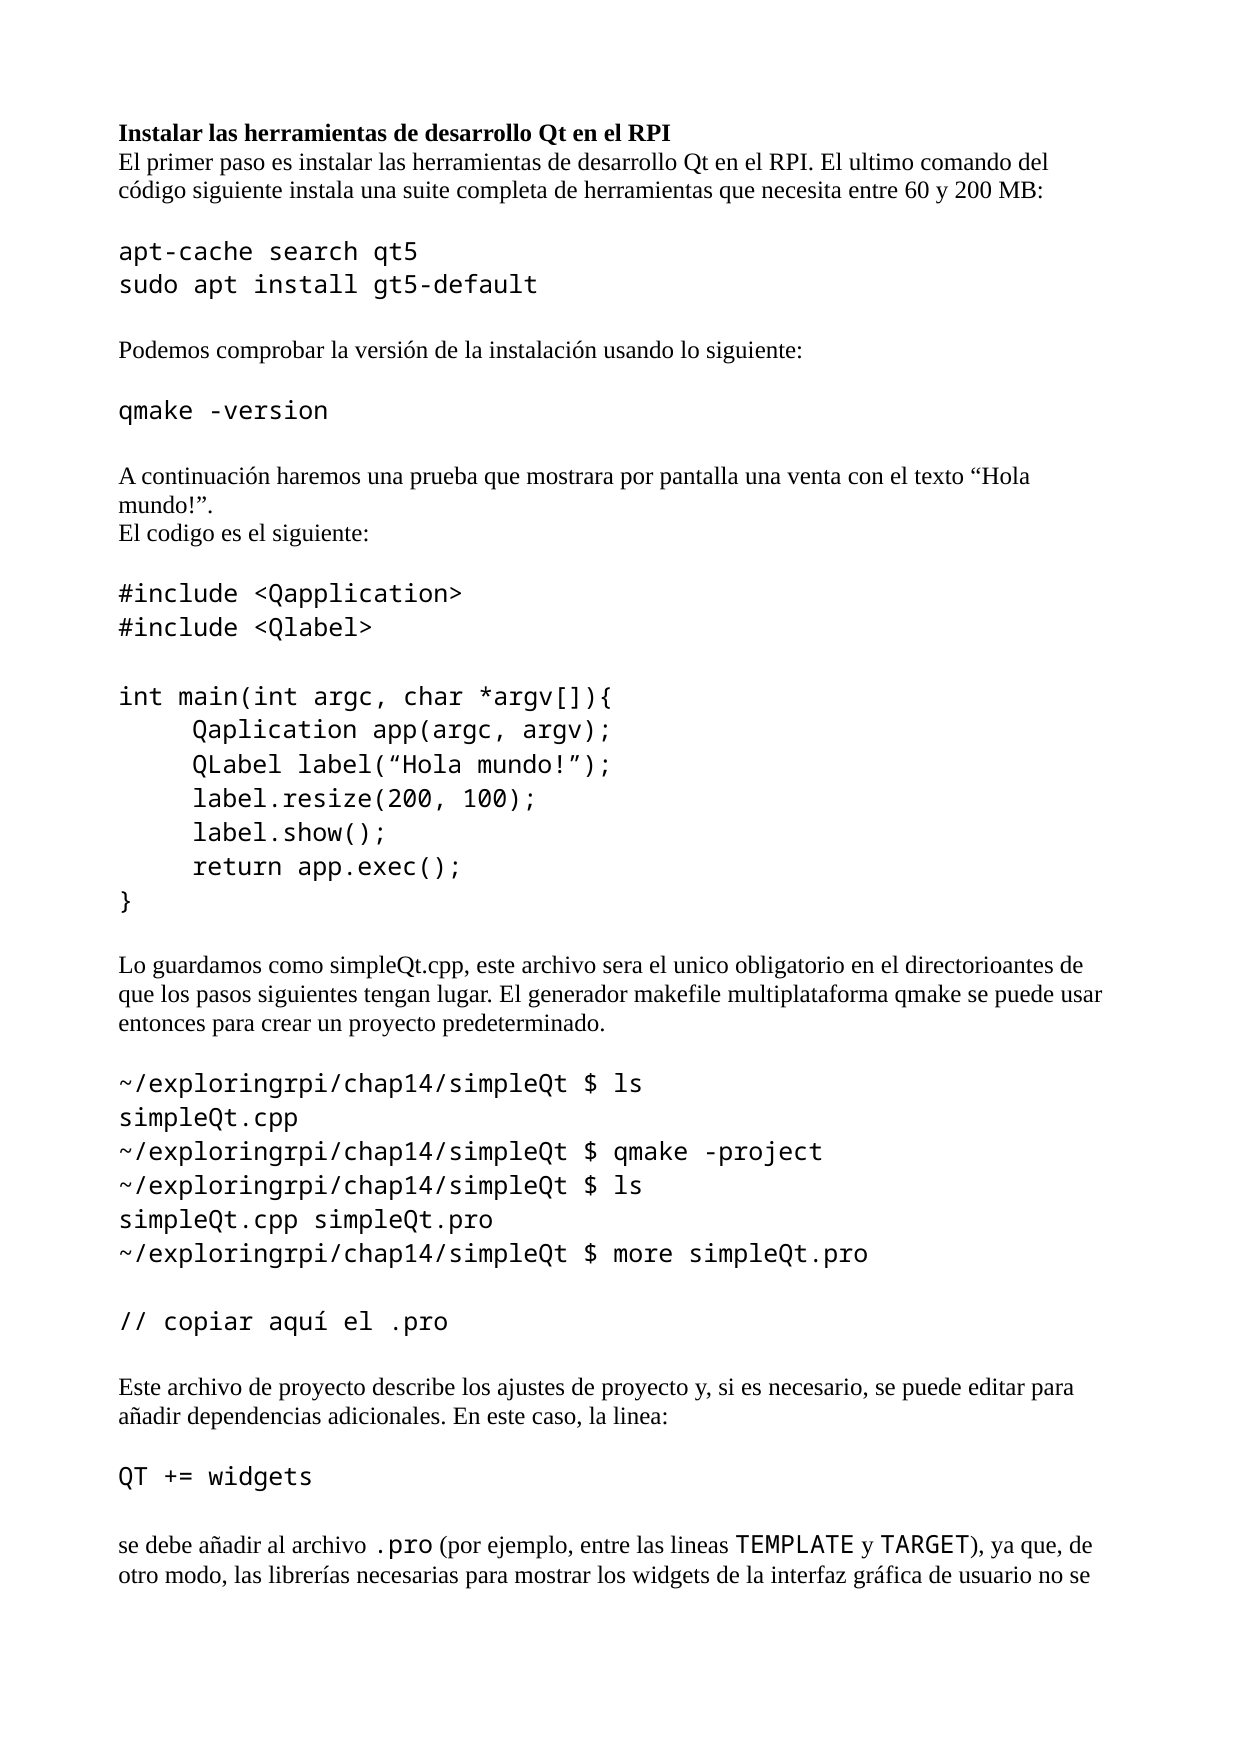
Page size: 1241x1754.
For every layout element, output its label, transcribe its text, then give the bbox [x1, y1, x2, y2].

text apt-cache search qt5 [118, 233, 1122, 267]
text Instalar las herramientas de desarrollo Qt en el RPI [118, 118, 1122, 147]
text El codigo es el siguiente: [118, 518, 1122, 547]
text int main(int argc, char *argv[]){ [118, 678, 1122, 712]
text qmake -version [118, 393, 1122, 427]
text Podemos comprobar la versión de la instalación usando lo siguiente: [118, 335, 1122, 364]
text A continuación haremos una prueba que mostrara por pantalla una venta con el texto “Hola mundo!”. [118, 461, 1122, 518]
text QLabel label(“Hola mundo!”); [118, 746, 1122, 780]
text label.show(); [118, 814, 1122, 848]
text Lo guardamos como simpleQt.cpp, este archivo sera el unico obligatorio en el directorioantes de que los pasos siguientes tengan lugar. El generador makefile multiplataforma qmake se puede usar entonces para crear un proyecto predeterminado. [118, 951, 1122, 1037]
text #include <Qlabel> [118, 610, 1122, 644]
text } [118, 882, 1122, 917]
text #include <Qapplication> [118, 576, 1122, 610]
text label.resize(200, 100); [118, 780, 1122, 814]
text Qaplication app(argc, argv); [118, 712, 1122, 746]
text sudo apt install gt5-default [118, 267, 1122, 301]
text se debe añadir al archivo .pro (por ejemplo, entre las lineas TEMPLATE y TARGET), ya que, de otro modo, las librerías necesarias para mostrar los widgets de la interfaz gráfica de usuario no se [118, 1527, 1122, 1589]
text Este archivo de proyecto describe los ajustes de proyecto y, si es necesario, se puede editar para añadir dependencias adicionales. En este caso, la linea: [118, 1372, 1122, 1430]
text QT += widgets [118, 1458, 1122, 1492]
text ~/exploringrpi/chap14/simpleQt $ qmake -project [118, 1134, 1122, 1168]
text ~/exploringrpi/chap14/simpleQt $ ls [118, 1066, 1122, 1100]
text simpleQt.cpp [118, 1100, 1122, 1134]
text return app.exec(); [118, 848, 1122, 882]
text ~/exploringrpi/chap14/simpleQt $ ls [118, 1168, 1122, 1202]
text simpleQt.cpp simpleQt.pro [118, 1202, 1122, 1236]
text ~/exploringrpi/chap14/simpleQt $ more simpleQt.pro [118, 1236, 1122, 1270]
text El primer paso es instalar las herramientas de desarrollo Qt en el RPI. El ultimo comando del código siguiente instala una suite completa de herramientas que necesita entre 60 y 200 MB: [118, 147, 1122, 204]
text // copiar aquí el .pro [118, 1304, 1122, 1338]
